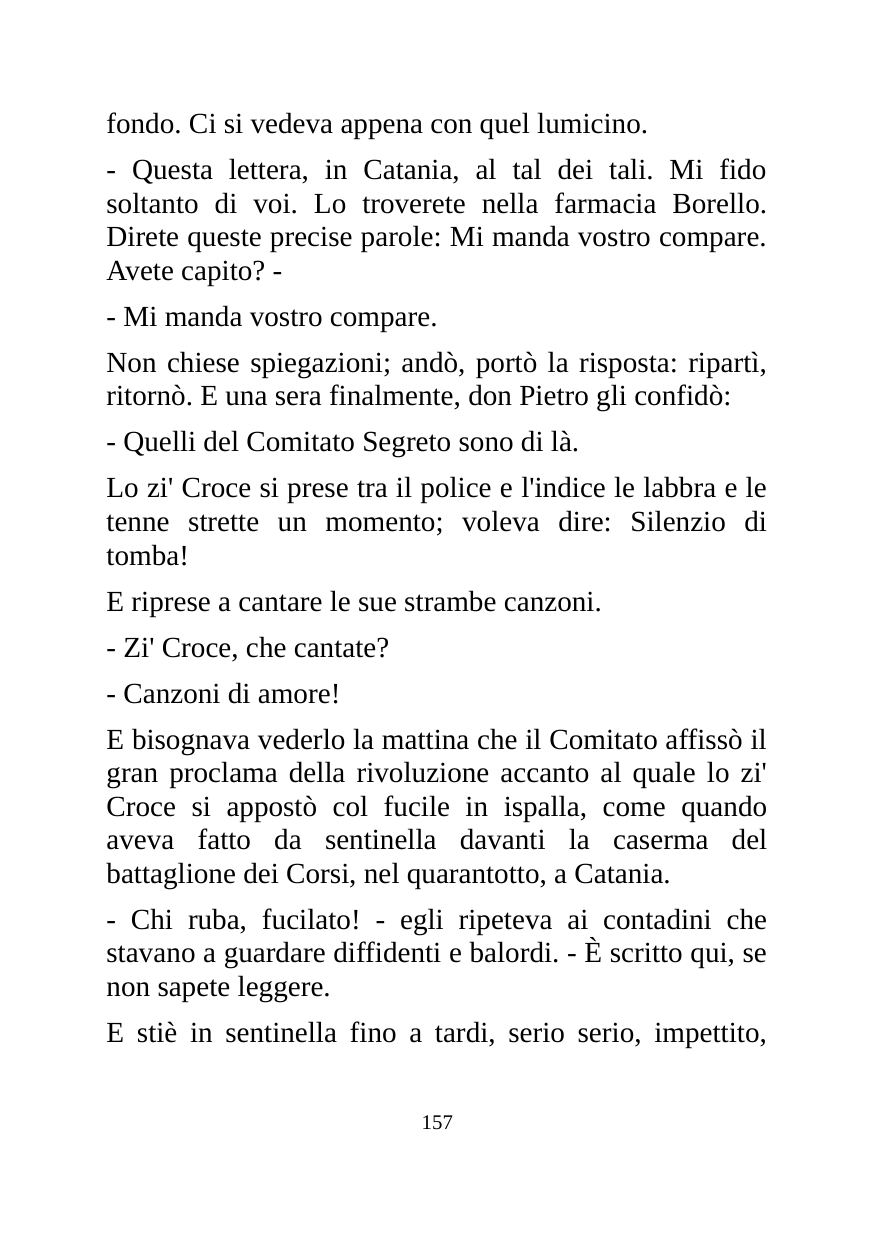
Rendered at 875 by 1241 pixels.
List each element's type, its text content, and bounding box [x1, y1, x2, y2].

text - Quelli del Comitato Segreto sono di là. [106, 424, 768, 458]
text - Mi manda vostro compare. [106, 299, 768, 332]
text fondo. Ci si vedeva appena con quel lumicino. [106, 106, 768, 140]
text - Questa lettera, in Catania, al tal dei tali. Mi fido soltanto di voi. Lo troverete nella farmacia Borello. Direte queste precise parole: Mi manda vostro compare. Avete capito? - [106, 152, 768, 286]
text - Chi ruba, fucilato! - egli ripeteva ai contadini che stavano a guardare diffidenti e balordi. - È scritto qui, se non sapete leggere. [106, 902, 768, 1003]
text E stiè in sentinella fino a tardi, serio serio, impettito, [106, 1015, 768, 1049]
text E riprese a cantare le sue strambe canzoni. [106, 584, 768, 617]
text - Canzoni di amore! [106, 676, 768, 709]
text Lo zi' Croce si prese tra il police e l'indice le labbra e le tenne strette un momento; voleva dire: Silenzio di tomba! [106, 471, 768, 571]
text Non chiese spiegazioni; andò, portò la risposta: ripartì, ritornò. E una sera finalmente, don Pietro gli confidò: [106, 345, 768, 412]
text E bisognava vederlo la mattina che il Comitato affissò il gran proclama della rivoluzione accanto al quale lo zi' Croce si appostò col fucile in ispalla, come quando aveva fatto da sentinella davanti la caserma del battaglione dei Corsi, nel quarantotto, a Catania. [106, 722, 768, 889]
text - Zi' Croce, che cantate? [106, 630, 768, 663]
